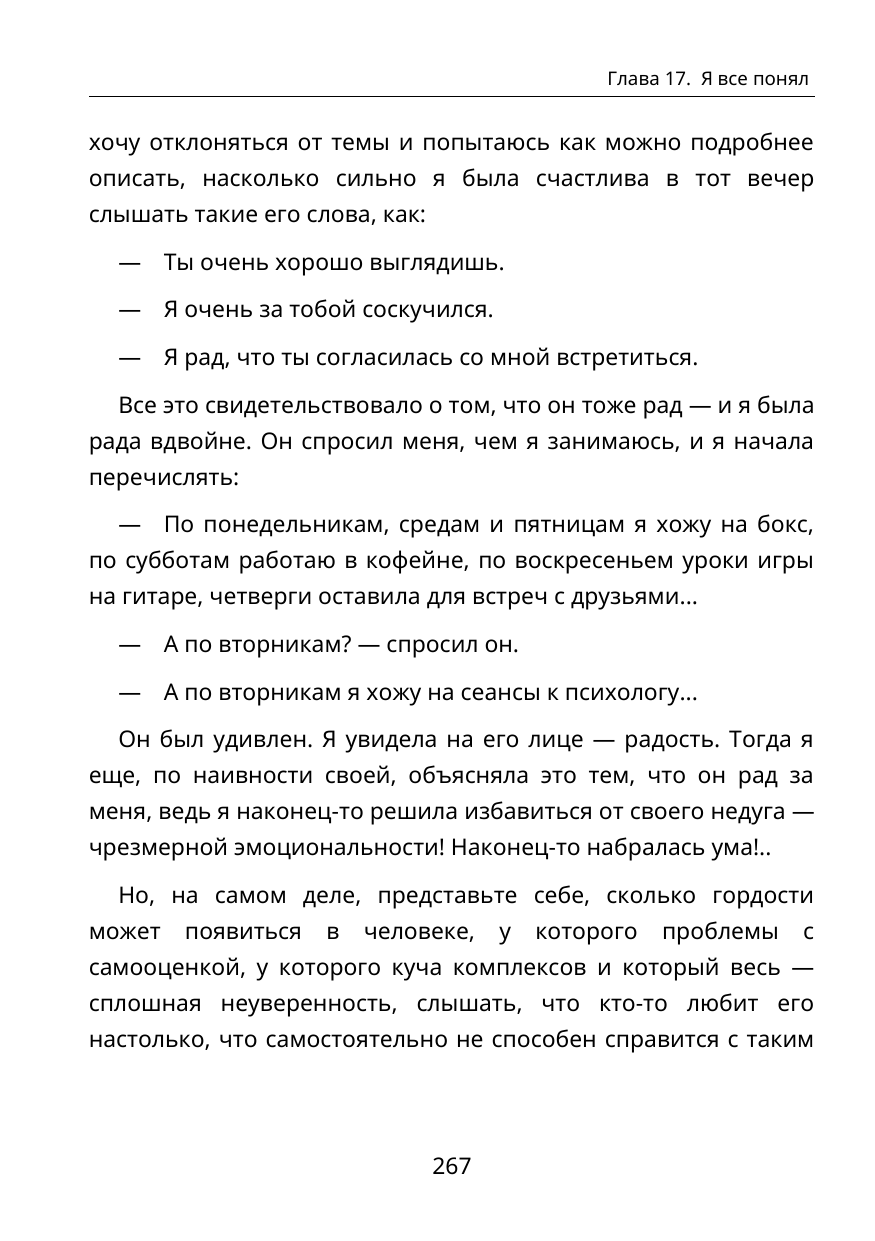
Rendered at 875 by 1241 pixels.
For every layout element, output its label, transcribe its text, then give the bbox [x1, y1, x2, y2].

list А по вторникам? — спросил он. [88, 628, 815, 659]
list Я очень за тобой соскучился. [88, 293, 815, 324]
list Я рад, что ты согласилась со мной встретиться. [88, 341, 815, 372]
list По понедельникам, средам и пятницам я хожу на бокс, по субботам работаю в кофейне, по воскресеньем уроки игры на гитаре, четверги оставила для встреч с друзьями... [88, 508, 815, 611]
list Ты очень хорошо выглядишь. [88, 246, 815, 277]
text Но, на самом деле, представьте себе, сколько гордости может появиться в человеке, у которого проблемы с самооценкой, у которого куча комплексов и который весь — сплошная неуверенность, слышать, что кто-то любит его настолько, что самостоятельно не способен справится с таким [88, 879, 815, 1054]
text хочу отклоняться от темы и попытаюсь как можно подробнее описать, насколько сильно я была счастлива в тот вечер слышать такие его слова, как: [88, 126, 815, 229]
text Все это свидетельствовало о том, что он тоже рад — и я была рада вдвойне. Он спросил меня, чем я занимаюсь, и я начала перечислять: [88, 389, 815, 492]
text Он был удивлен. Я увидела на его лице — радость. Тогда я еще, по наивности своей, объясняла это тем, что он рад за меня, ведь я наконец-то решила избавиться от своего недуга — чрезмерной эмоциональности! Наконец-то набралась ума!.. [88, 723, 815, 862]
list А по вторникам я хожу на сеансы к психологу... [88, 676, 815, 707]
